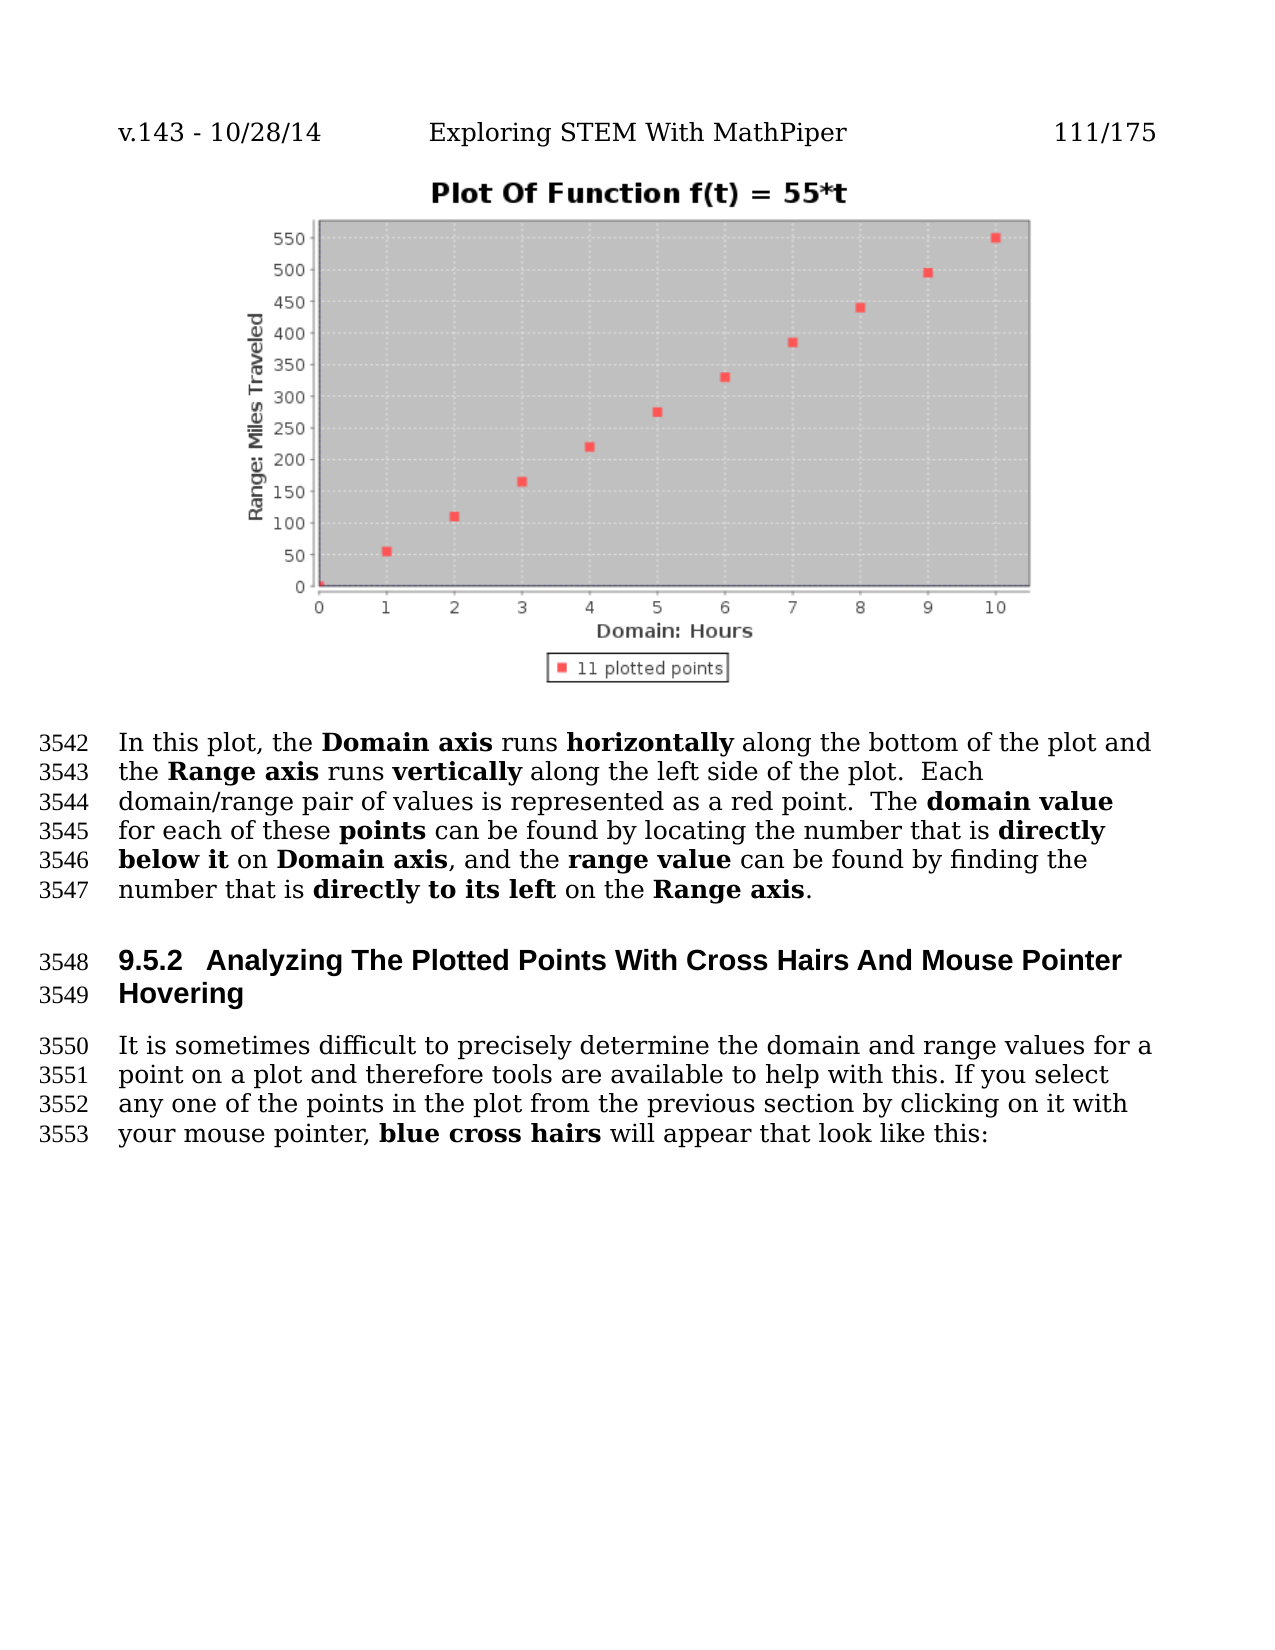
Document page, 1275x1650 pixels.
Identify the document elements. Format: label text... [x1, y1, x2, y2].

subtitle Analyzing The Plotted Points With Cross Hairs And Mouse Pointer Hovering [118, 943, 1157, 1010]
text In this plot, the Domain axis runs horizontally along the bottom of the plot and the Range axis runs vertically along the left side of the plot. Each domain/range pair of values is represented as a red point. The domain value for each of these points can be found by locating the number that is directly below it on Domain axis, and the range value can be found by finding the number that is directly to its left on the Range axis. [118, 728, 1157, 904]
picture [230, 176, 1046, 684]
text It is sometimes difficult to precisely determine the domain and range values for a point on a plot and therefore tools are available to help with this. If you select any one of the points in the plot from the previous section by clicking on it with your mouse pointer, blue cross hairs will appear that look like this: [118, 1031, 1157, 1148]
